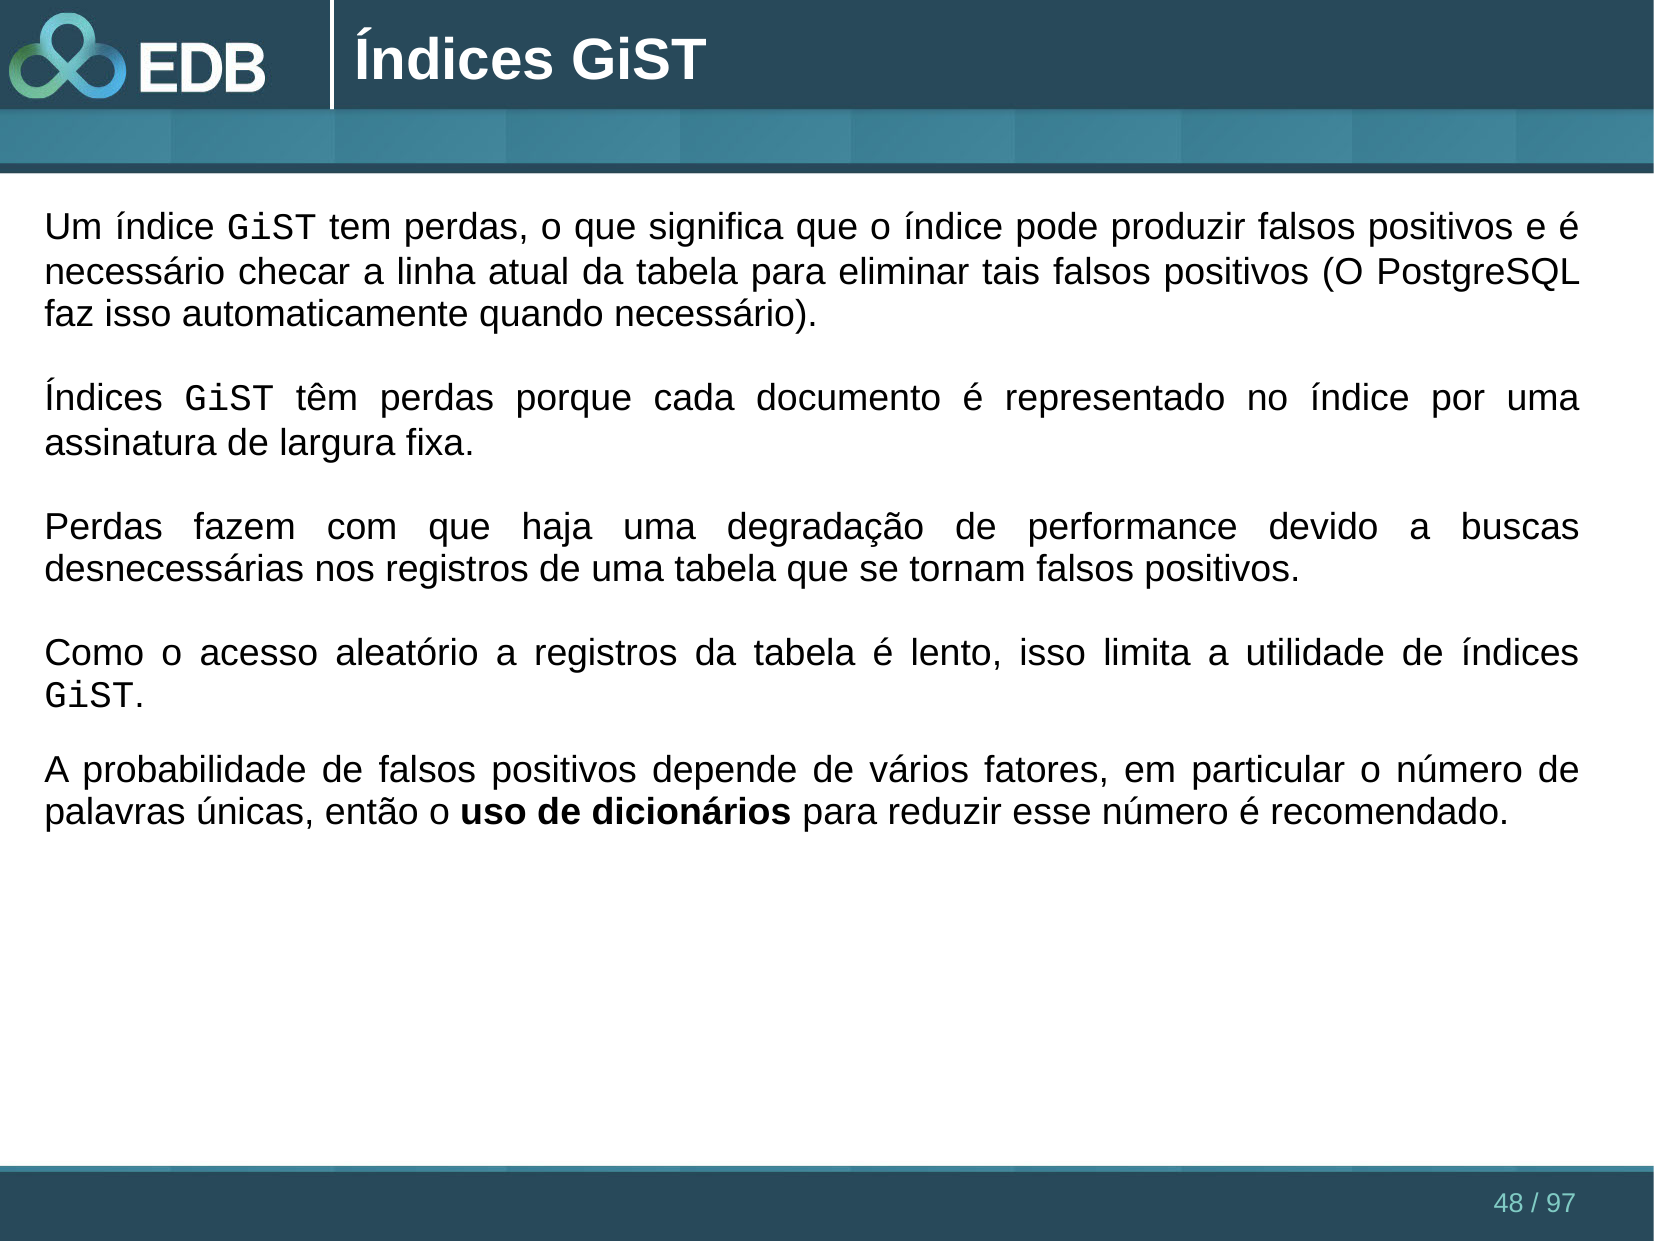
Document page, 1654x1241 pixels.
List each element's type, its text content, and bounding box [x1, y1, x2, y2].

title Índices GiST [354, 0, 1625, 125]
picture [0, 0, 1654, 1241]
text_box Um índice GiST tem perdas, o que significa que o índice pode produzir falsos positivos e é necessário checar a linha atual da tabela para eliminar tais falsos positivos (O PostgreSQL faz isso automaticamente quando necessário). Índices GiST têm perdas porque cada documento é representado no índice por uma assinatura de largura fixa. Perdas fazem com que haja uma degradação de performance devido a buscas desnecessárias nos registros de uma tabela que se tornam falsos positivos. Como o acesso aleatório a registros da tabela é lento, isso limita a utilidade de índices GiST. A probabilidade de falsos positivos depende de vários fatores, em particular o número de palavras únicas, então o uso de dicionários para reduzir esse número é recomendado. [29, 197, 1595, 840]
